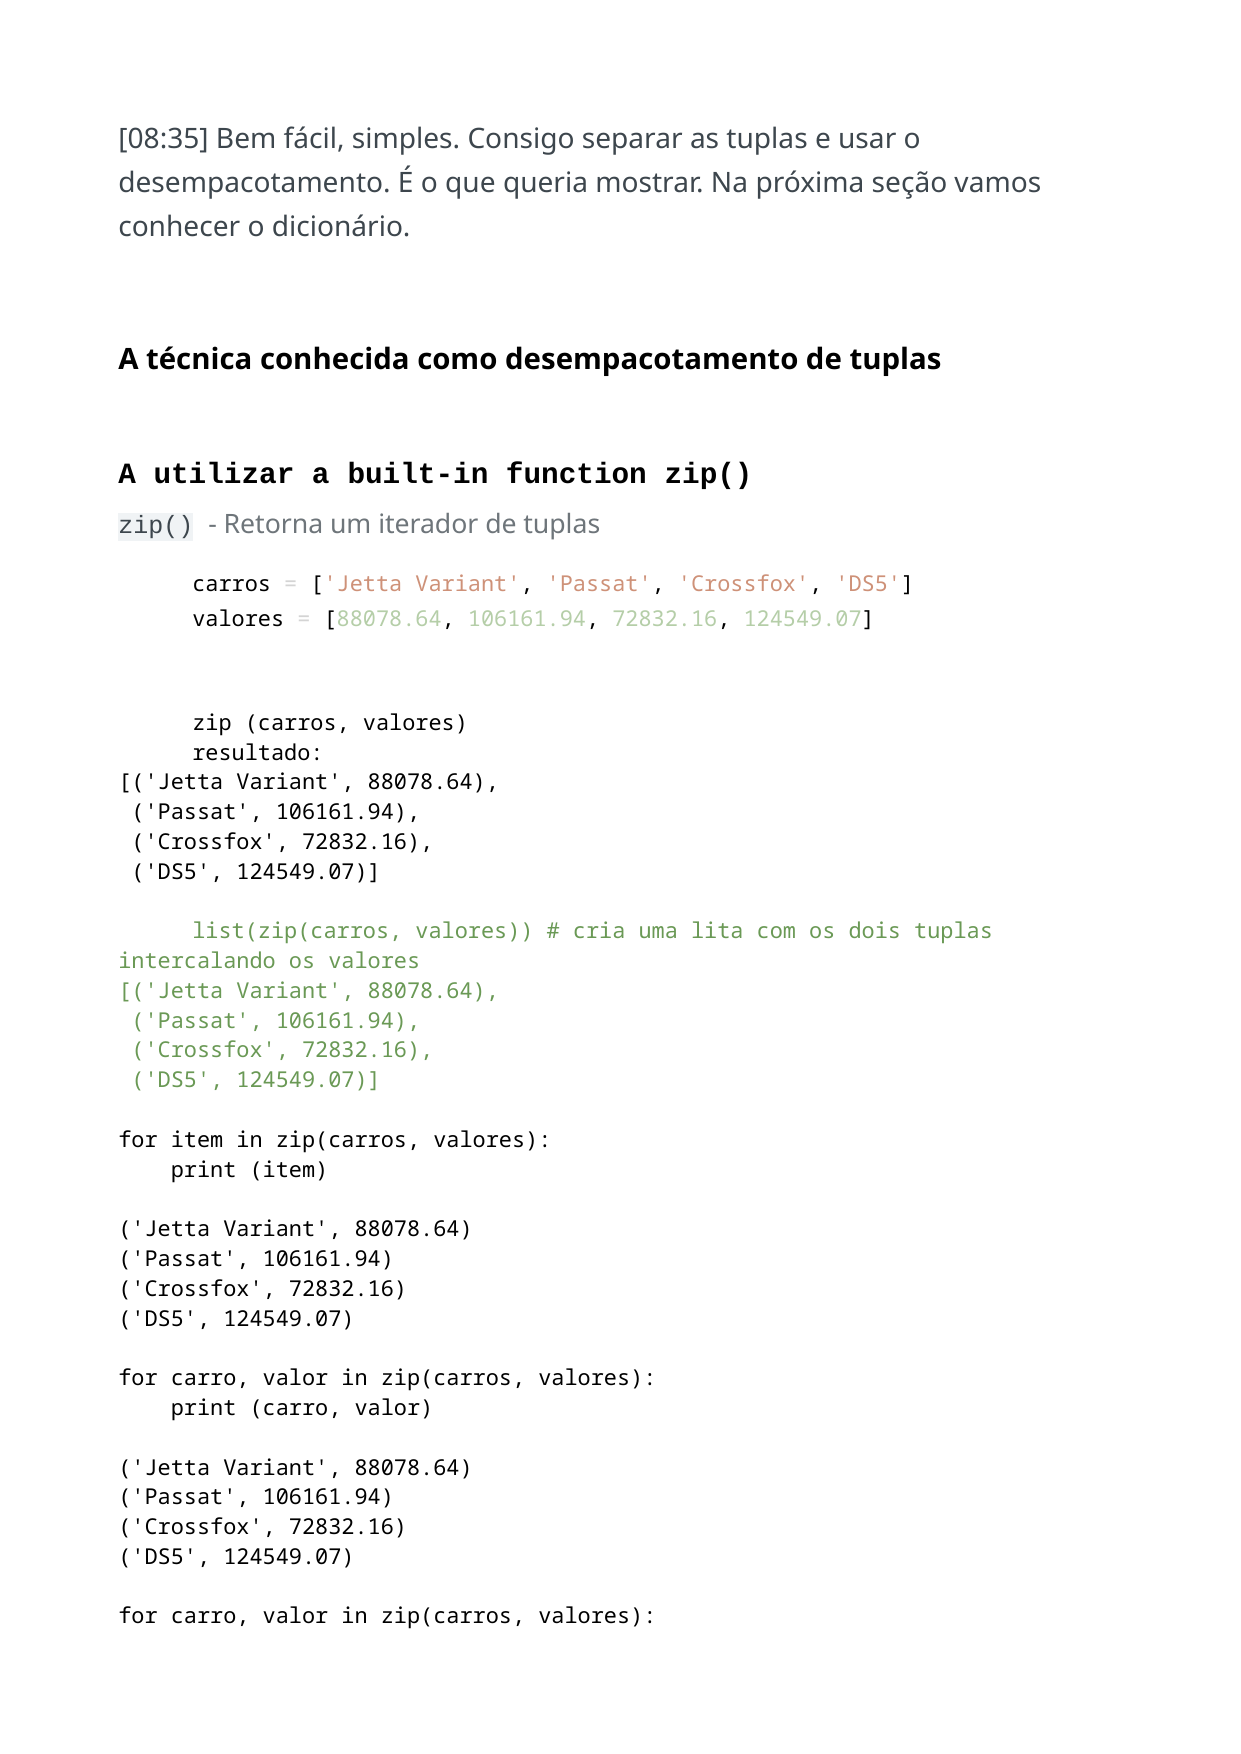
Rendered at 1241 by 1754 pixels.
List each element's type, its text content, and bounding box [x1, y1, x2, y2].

text ('DS5', 124549.07)] [118, 1064, 1122, 1094]
text print (item) [118, 1154, 1122, 1183]
text list(zip(carros, valores)) # cria uma lita com os dois tuplas intercalando os valores [118, 915, 1122, 975]
text ('Passat', 106161.94) [118, 1481, 1122, 1511]
text ('Jetta Variant', 88078.64) [118, 1213, 1122, 1243]
text ('DS5', 124549.07) [118, 1303, 1122, 1332]
text carros = ['Jetta Variant', 'Passat', 'Crossfox', 'DS5'] [118, 561, 1122, 599]
text for carro, valor in zip(carros, valores): [118, 1362, 1122, 1392]
text print (carro, valor) [118, 1392, 1122, 1422]
text for carro, valor in zip(carros, valores): [118, 1601, 1122, 1630]
text [('Jetta Variant', 88078.64), [118, 766, 1122, 796]
subtitle A técnica conhecida como desempacotamento de tuplas [118, 338, 1122, 378]
text ('Passat', 106161.94) [118, 1243, 1122, 1273]
text zip() - Retorna um iterador de tuplas [118, 505, 1122, 541]
text ('Crossfox', 72832.16) [118, 1273, 1122, 1303]
text [08:35] Bem fácil, simples. Consigo separar as tuplas e usar o desempacotamento. É o que queria mostrar. Na próxima seção vamos conhecer o dicionário. [118, 118, 1122, 244]
text ('Passat', 106161.94), [118, 1005, 1122, 1034]
text [('Jetta Variant', 88078.64), [118, 975, 1122, 1005]
text ('Crossfox', 72832.16), [118, 826, 1122, 856]
text zip (carros, valores) [118, 707, 1122, 737]
subtitle A utilizar a built-in function zip() [118, 459, 1122, 492]
text ('DS5', 124549.07) [118, 1541, 1122, 1571]
text resultado: [118, 737, 1122, 766]
text ('Crossfox', 72832.16), [118, 1034, 1122, 1064]
text ('Passat', 106161.94), [118, 796, 1122, 826]
text valores = [88078.64, 106161.94, 72832.16, 124549.07] [118, 599, 1122, 633]
text ('Crossfox', 72832.16) [118, 1511, 1122, 1541]
text for item in zip(carros, valores): [118, 1124, 1122, 1154]
text ('Jetta Variant', 88078.64) [118, 1452, 1122, 1481]
text ('DS5', 124549.07)] [118, 856, 1122, 886]
